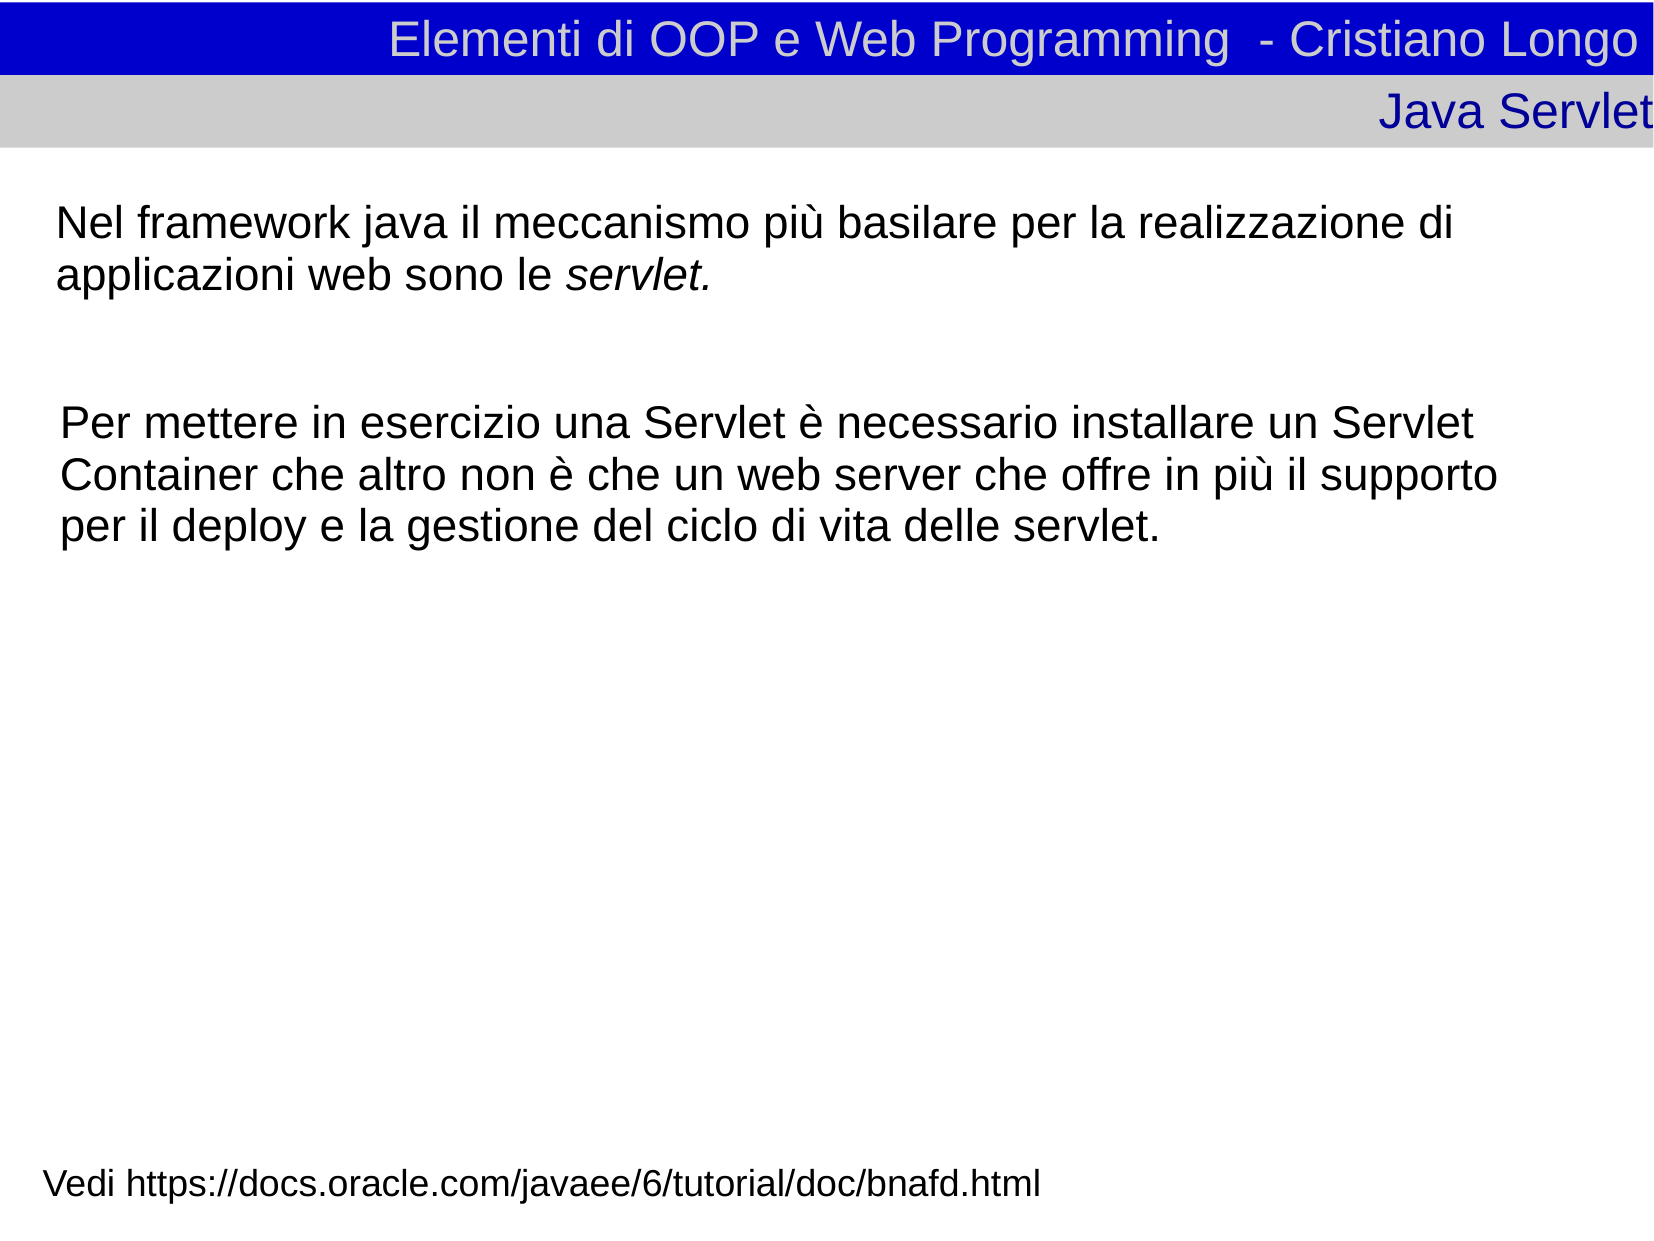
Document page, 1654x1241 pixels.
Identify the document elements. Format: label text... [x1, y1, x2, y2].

text_box Per mettere in esercizio una Servlet è necessario installare un Servlet Container che altro non è che un web server che offre in più il supporto per il deploy e la gestione del ciclo di vita delle servlet. [45, 390, 1561, 573]
title Java Servlet [0, 75, 1654, 148]
text_box Nel framework java il meccanismo più basilare per la realizzazione di applicazioni web sono le servlet. [40, 189, 1556, 373]
text_box Vedi https://docs.oracle.com/javaee/6/tutorial/doc/bnafd.html [27, 1155, 1654, 1241]
title Elementi di OOP e Web Programming - Cristiano Longo [0, 2, 1654, 75]
